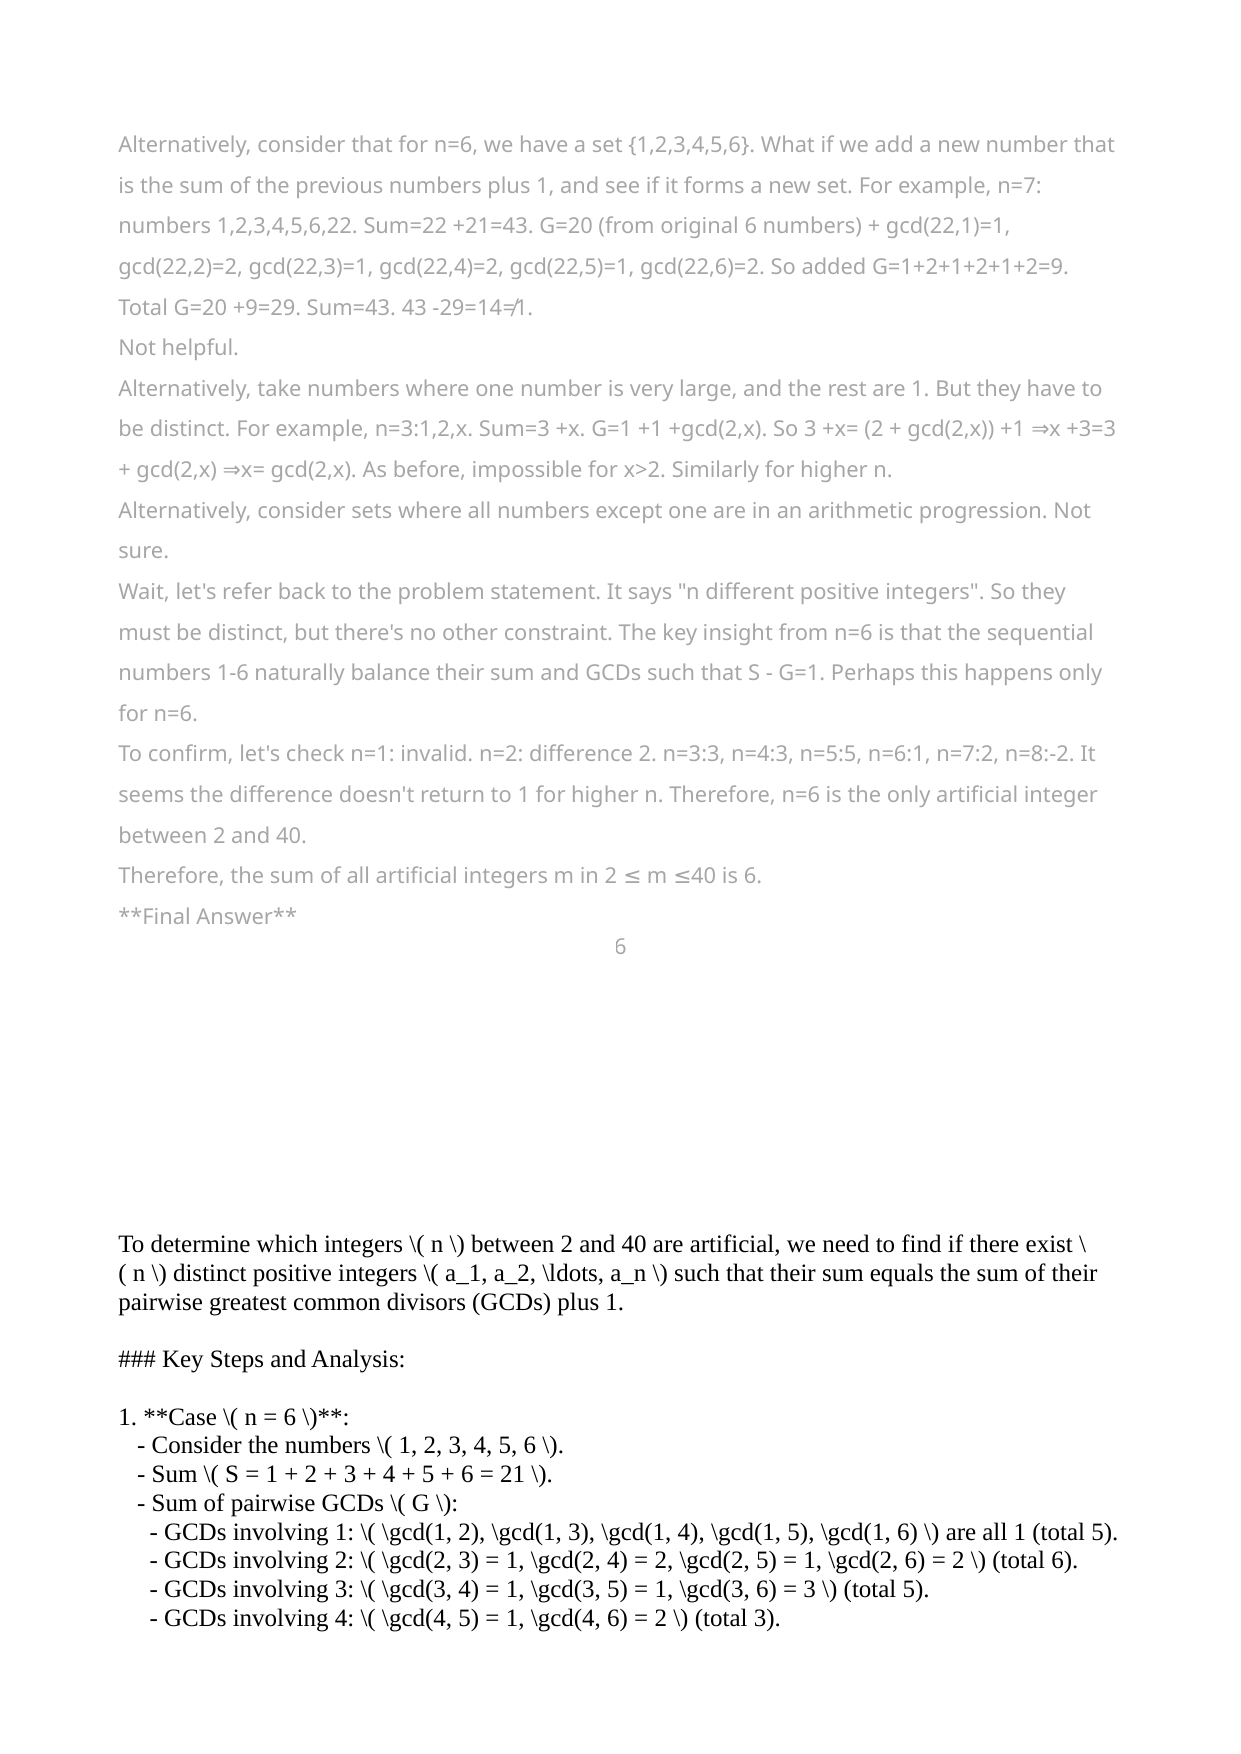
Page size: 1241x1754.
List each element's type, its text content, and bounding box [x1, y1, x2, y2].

text Not helpful. [118, 321, 1122, 362]
text Alternatively, take numbers where one number is very large, and the rest are 1. But they have to be distinct. For example, n=3:1,2,x. Sum=3 +x. G=1 +1 +gcd(2,x). So 3 +x= (2 + gcd(2,x)) +1 ⇒x +3=3 + gcd(2,x) ⇒x= gcd(2,x). As before, impossible for x>2. Similarly for higher n. [118, 362, 1122, 484]
text To confirm, let's check n=1: invalid. n=2: difference 2. n=3:3, n=4:3, n=5:5, n=6:1, n=7:2, n=8:-2. It seems the difference doesn't return to 1 for higher n. Therefore, n=6 is the only artificial integer between 2 and 40. [118, 727, 1122, 849]
text 1. **Case \( n = 6 \)**: [118, 1402, 1122, 1431]
text - Sum \( S = 1 + 2 + 3 + 4 + 5 + 6 = 21 \). [118, 1459, 1122, 1488]
text **Final Answer** [118, 890, 1122, 931]
text Alternatively, consider that for n=6, we have a set {1,2,3,4,5,6}. What if we add a new number that is the sum of the previous numbers plus 1, and see if it forms a new set. For example, n=7: numbers 1,2,3,4,5,6,22. Sum=22 +21=43. G=20 (from original 6 numbers) + gcd(22,1)=1, gcd(22,2)=2, gcd(22,3)=1, gcd(22,4)=2, gcd(22,5)=1, gcd(22,6)=2. So added G=1+2+1+2+1+2=9. Total G=20 +9=29. Sum=43. 43 -29=14≠1. [118, 118, 1122, 321]
text - Consider the numbers \( 1, 2, 3, 4, 5, 6 \). [118, 1431, 1122, 1459]
text Therefore, the sum of all artificial integers m in 2 ≤ m ≤40 is 6. [118, 849, 1122, 890]
text - GCDs involving 3: \( \gcd(3, 4) = 1, \gcd(3, 5) = 1, \gcd(3, 6) = 3 \) (total 5). [118, 1574, 1122, 1603]
text Wait, let's refer back to the problem statement. It says "n different positive integers". So they must be distinct, but there's no other constraint. The key insight from n=6 is that the sequential numbers 1-6 naturally balance their sum and GCDs such that S - G=1. Perhaps this happens only for n=6. [118, 565, 1122, 727]
text - GCDs involving 2: \( \gcd(2, 3) = 1, \gcd(2, 4) = 2, \gcd(2, 5) = 1, \gcd(2, 6) = 2 \) (total 6). [118, 1546, 1122, 1574]
text 6​ [118, 931, 1122, 960]
text - GCDs involving 4: \( \gcd(4, 5) = 1, \gcd(4, 6) = 2 \) (total 3). [118, 1603, 1122, 1632]
text Alternatively, consider sets where all numbers except one are in an arithmetic progression. Not sure. [118, 484, 1122, 565]
text - Sum of pairwise GCDs \( G \): [118, 1488, 1122, 1517]
text - GCDs involving 1: \( \gcd(1, 2), \gcd(1, 3), \gcd(1, 4), \gcd(1, 5), \gcd(1, 6) \) are all 1 (total 5). [118, 1517, 1122, 1546]
text ### Key Steps and Analysis: [118, 1344, 1122, 1373]
text To determine which integers \( n \) between 2 and 40 are artificial, we need to find if there exist \( n \) distinct positive integers \( a_1, a_2, \ldots, a_n \) such that their sum equals the sum of their pairwise greatest common divisors (GCDs) plus 1. [118, 1229, 1122, 1316]
